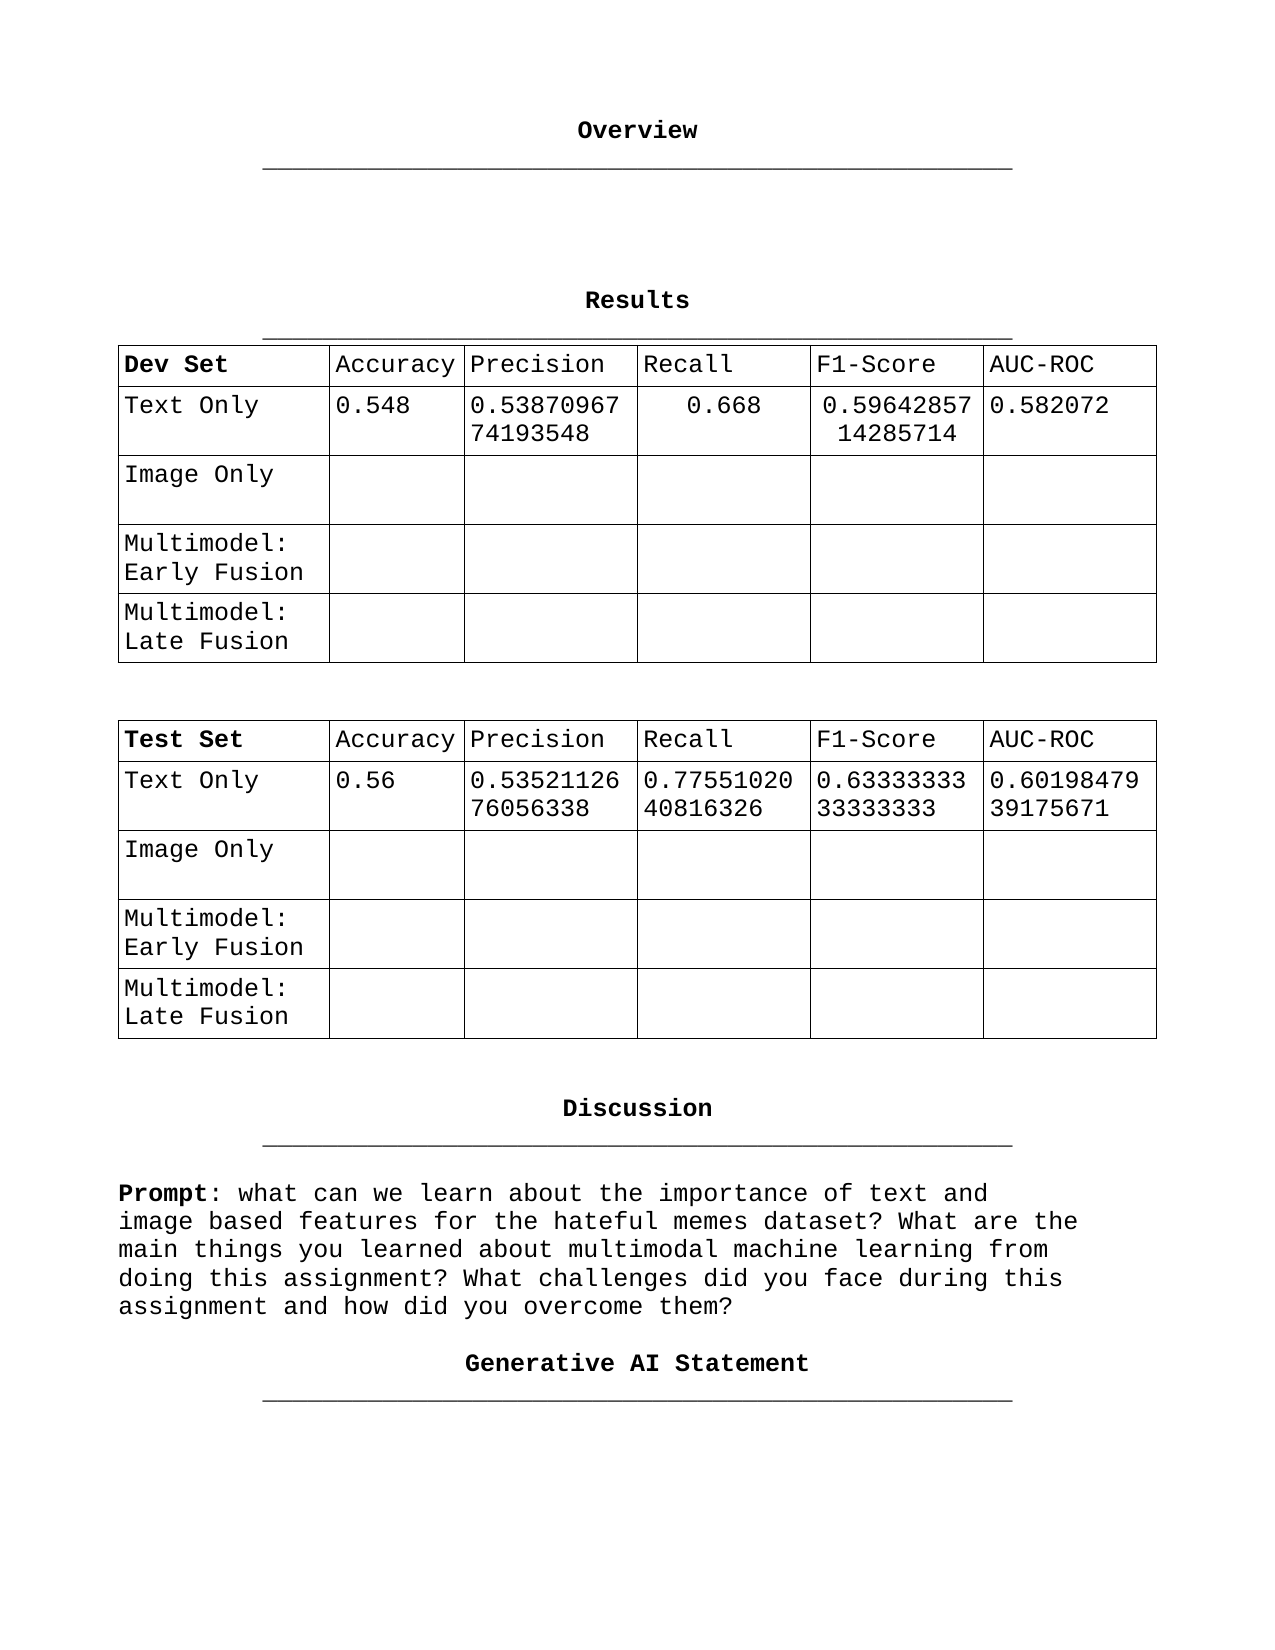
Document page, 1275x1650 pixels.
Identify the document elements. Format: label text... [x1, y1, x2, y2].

text __________________________________________________ [118, 146, 1157, 175]
table_cell [465, 900, 637, 968]
text Results [118, 288, 1157, 316]
table_cell [330, 831, 464, 899]
table_cell [984, 900, 1156, 968]
table_header Dev Set [119, 346, 329, 386]
table_cell 0.6333333333333333 [811, 762, 983, 830]
table_header Accuracy [330, 721, 464, 761]
table_cell [811, 831, 983, 899]
table_header F1-Score [811, 721, 983, 761]
text __________________________________________________ [118, 1378, 1157, 1407]
table_header Test Set [119, 721, 329, 761]
table_cell [330, 594, 464, 662]
table_cell [811, 456, 983, 524]
table_cell [811, 900, 983, 968]
table_cell 0.5387096774193548 [465, 387, 637, 455]
text Generative AI Statement [118, 1350, 1157, 1378]
table_cell Multimodel: Late Fusion [119, 594, 329, 662]
text __________________________________________________ [118, 316, 1157, 345]
table_cell [330, 969, 464, 1037]
table_cell 0.6019847939175671 [984, 762, 1156, 830]
table_cell 0.56 [330, 762, 464, 830]
table_cell [984, 456, 1156, 524]
table_header AUC-ROC [984, 346, 1156, 386]
table_cell [984, 594, 1156, 662]
table_cell 0.5352112676056338 [465, 762, 637, 830]
table_header Precision [465, 346, 637, 386]
table_cell 0.7755102040816326 [638, 762, 810, 830]
table_cell [465, 831, 637, 899]
table_cell [984, 969, 1156, 1037]
text assignment and how did you overcome them? [118, 1293, 1157, 1322]
text main things you learned about multimodal machine learning from [118, 1237, 1157, 1265]
table_cell [638, 831, 810, 899]
table_header Precision [465, 721, 637, 761]
table_cell Multimodel: Early Fusion [119, 900, 329, 968]
table_cell [984, 831, 1156, 899]
table_cell Text Only [119, 387, 329, 455]
table_cell [330, 456, 464, 524]
table_cell 0.668 [638, 387, 810, 455]
table_cell [465, 969, 637, 1037]
table_cell 0.548 [330, 387, 464, 455]
table_cell Text Only [119, 762, 329, 830]
table_cell Image Only [119, 456, 329, 524]
table_header Recall [638, 721, 810, 761]
table_cell [638, 969, 810, 1037]
table_cell [465, 456, 637, 524]
table_header Accuracy [330, 346, 464, 386]
table_header AUC-ROC [984, 721, 1156, 761]
table_cell [330, 525, 464, 593]
table_cell [465, 525, 637, 593]
table_cell 0.5964285714285714 [811, 387, 983, 455]
table_cell Image Only [119, 831, 329, 899]
table_cell [811, 594, 983, 662]
table_cell [638, 594, 810, 662]
text Overview [118, 118, 1157, 146]
table_cell [811, 969, 983, 1037]
table_cell 0.582072 [984, 387, 1156, 455]
table_cell [638, 525, 810, 593]
table_header Recall [638, 346, 810, 386]
table_header F1-Score [811, 346, 983, 386]
text image based features for the hateful memes dataset? What are the [118, 1208, 1157, 1237]
table_cell [465, 594, 637, 662]
table_cell Multimodel: Late Fusion [119, 969, 329, 1037]
table_cell [330, 900, 464, 968]
table_cell [638, 456, 810, 524]
table_cell Multimodel: Early Fusion [119, 525, 329, 593]
text doing this assignment? What challenges did you face during this [118, 1265, 1157, 1293]
table_cell [811, 525, 983, 593]
text Prompt: what can we learn about the importance of text and [118, 1180, 1157, 1208]
text __________________________________________________ [118, 1123, 1157, 1152]
table_cell [984, 525, 1156, 593]
text Discussion [118, 1095, 1157, 1123]
table_cell [638, 900, 810, 968]
